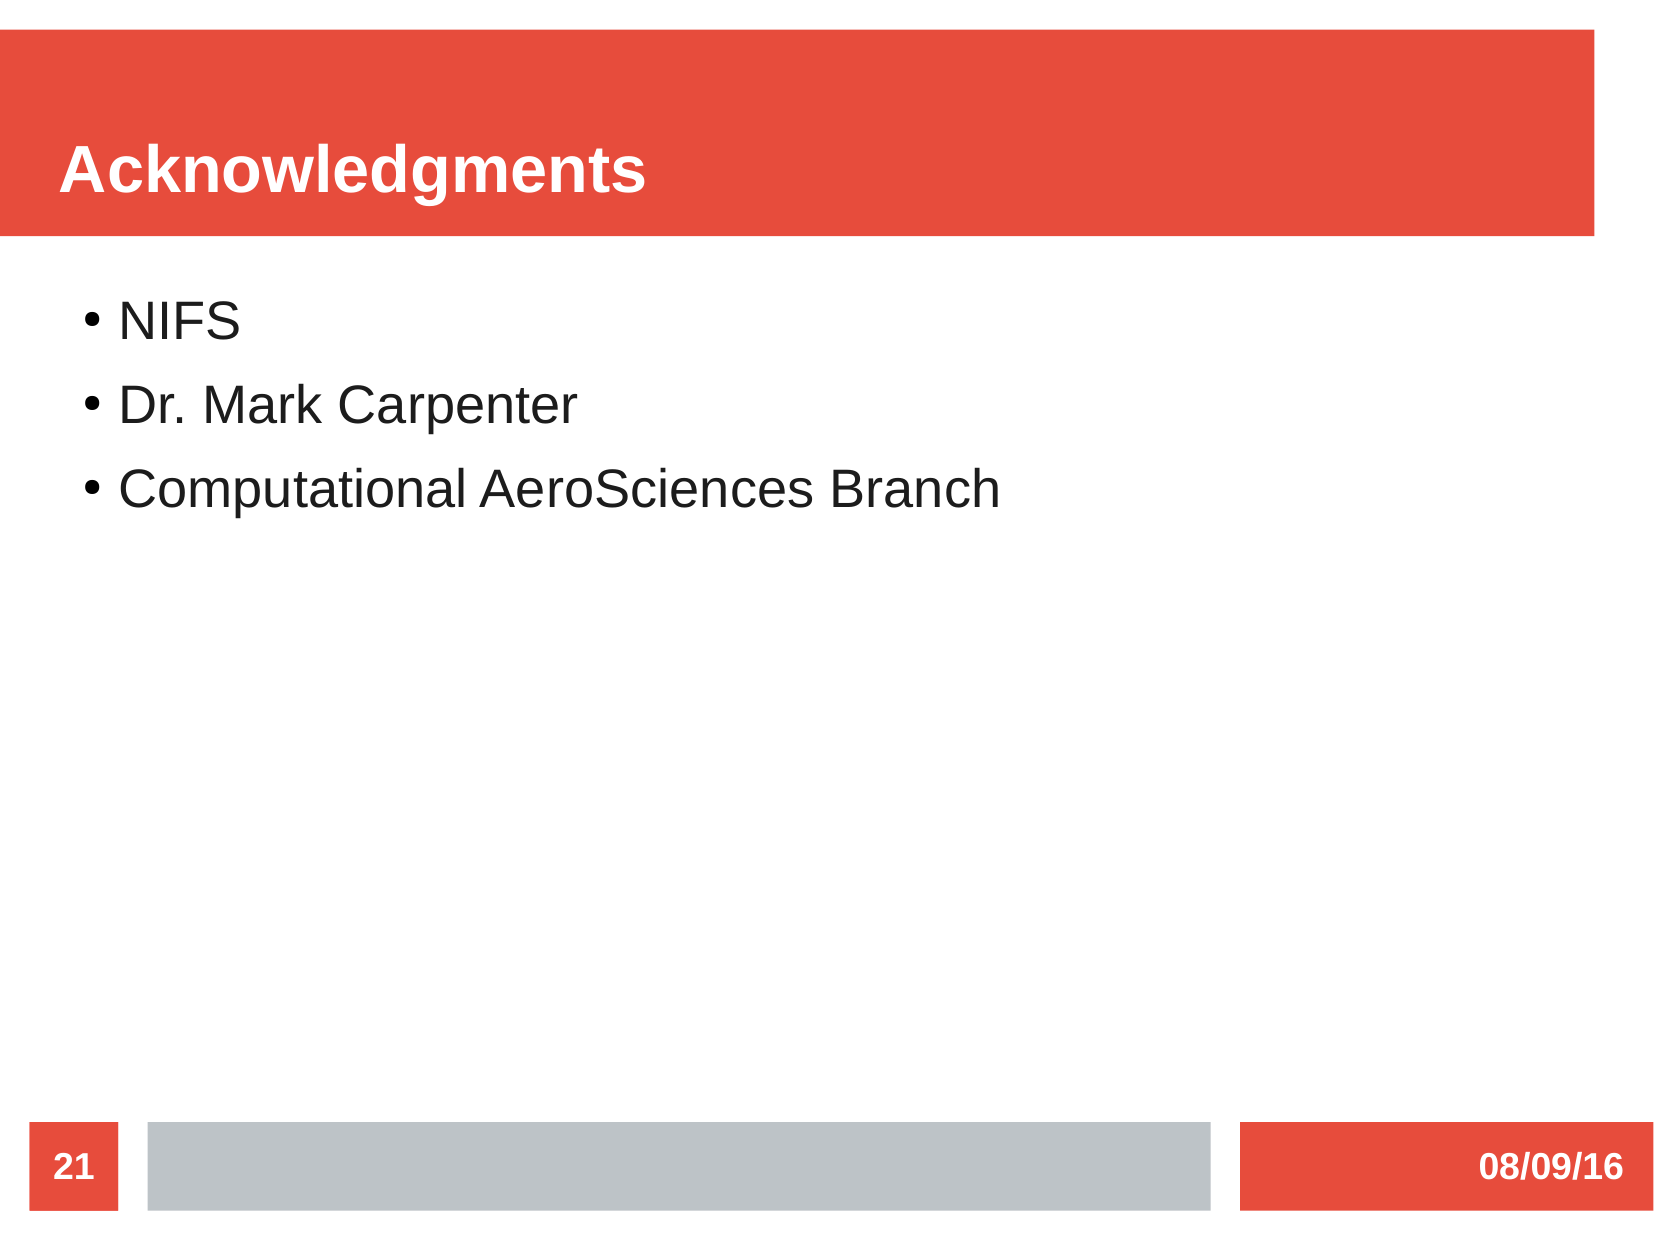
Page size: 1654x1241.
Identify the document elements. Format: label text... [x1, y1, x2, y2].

list NIFS Dr. Mark Carpenter Computational AeroSciences Branch [82, 290, 1571, 1010]
title Acknowledgments [59, 59, 1595, 207]
